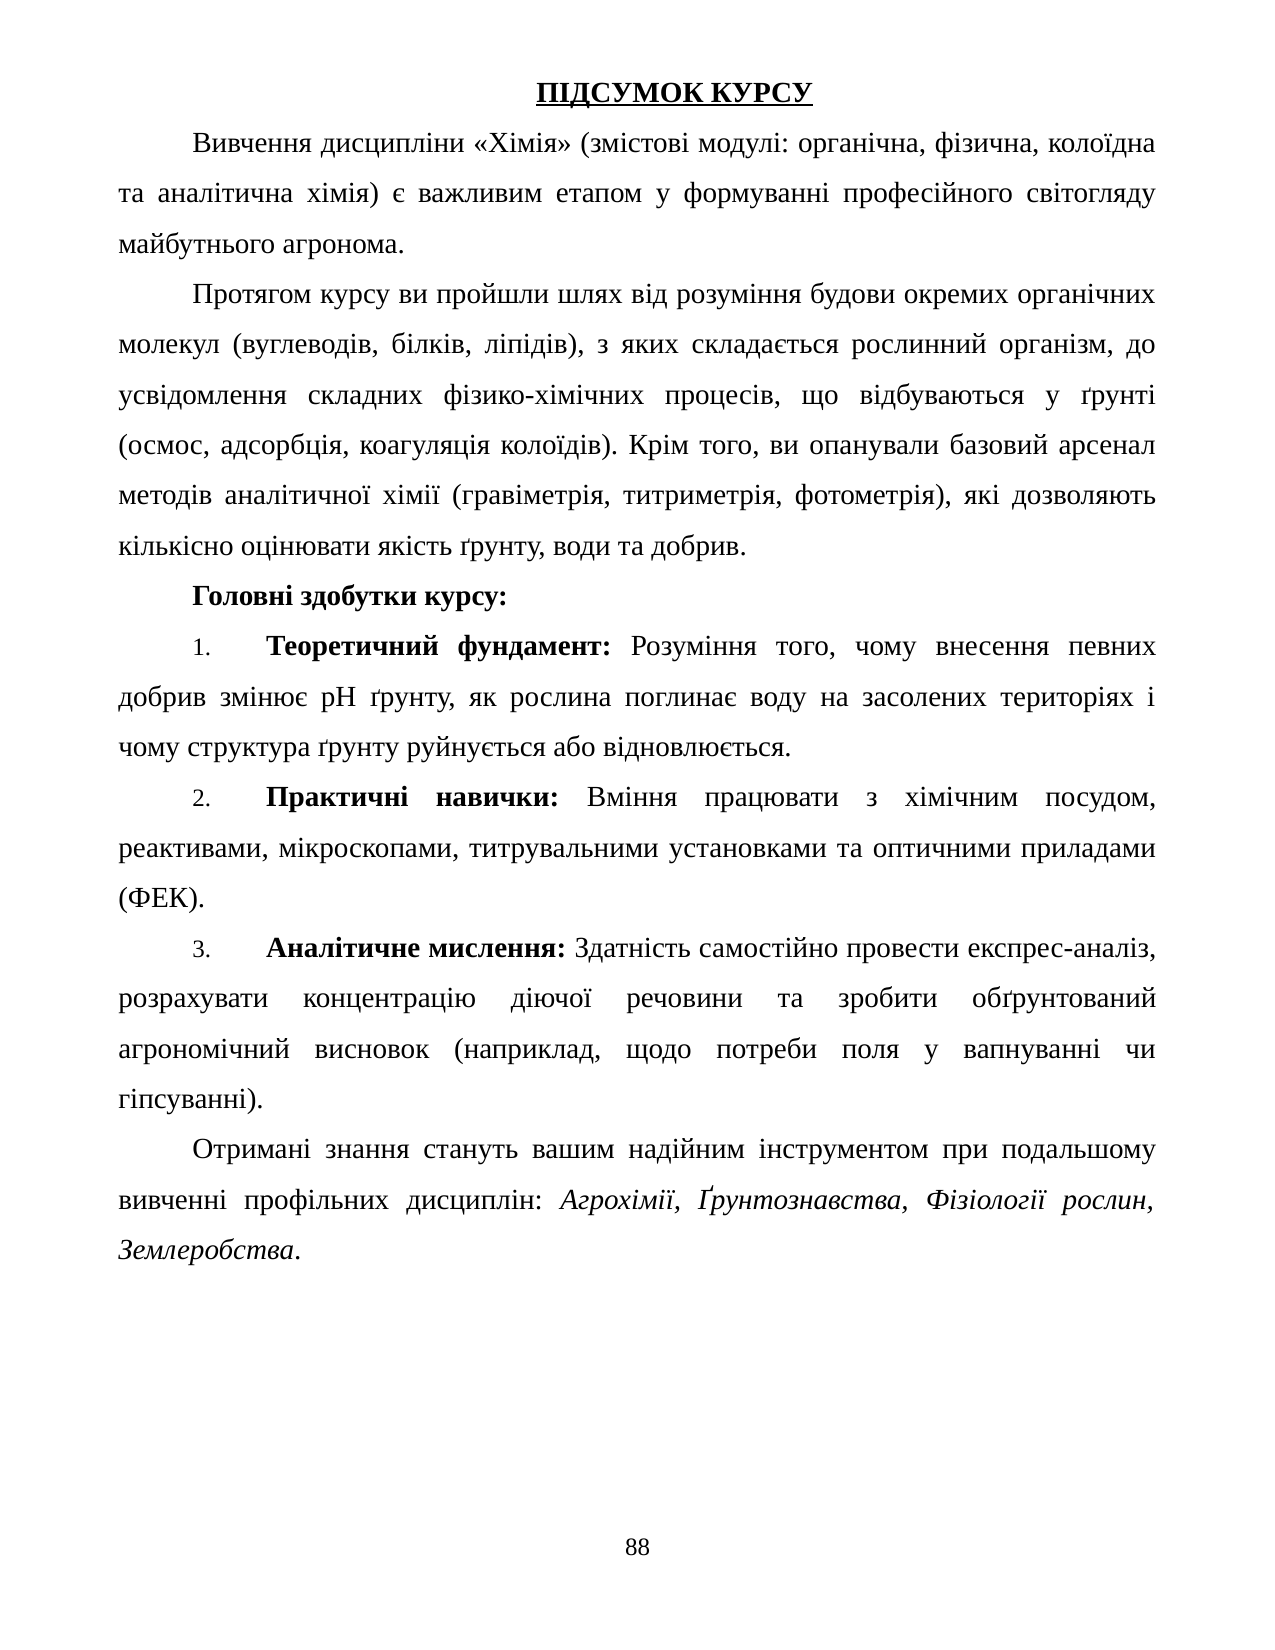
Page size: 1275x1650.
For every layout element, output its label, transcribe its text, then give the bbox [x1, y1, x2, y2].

subtitle ПІДСУМОК КУРСУ [118, 75, 1157, 108]
text Головні здобутки курсу: [118, 578, 1157, 612]
text Вивчення дисципліни «Хімія» (змістові модулі: органічна, фізична, колоїдна та аналітична хімія) є важливим етапом у формуванні професійного світогляду майбутнього агронома. [118, 125, 1157, 259]
text Протягом курсу ви пройшли шлях від розуміння будови окремих органічних молекул (вуглеводів, білків, ліпідів), з яких складається рослинний організм, до усвідомлення складних фізико-хімічних процесів, що відбуваються у ґрунті (осмос, адсорбція, коагуляція колоїдів). Крім того, ви опанували базовий арсенал методів аналітичної хімії (гравіметрія, титриметрія, фотометрія), які дозволяють кількісно оцінювати якість ґрунту, води та добрив. [118, 276, 1157, 561]
text Отримані знання стануть вашим надійним інструментом при подальшому вивченні профільних дисциплін: Агрохімії, Ґрунтознавства, Фізіології рослин, Землеробства. [118, 1132, 1157, 1266]
list Теоретичний фундамент: Розуміння того, чому внесення певних добрив змінює pH ґрунту, як рослина поглинає воду на засолених територіях і чому структура ґрунту руйнується або відновлюється. [118, 628, 1157, 763]
list Аналітичне мислення: Здатність самостійно провести експрес-аналіз, розрахувати концентрацію діючої речовини та зробити обґрунтований агрономічний висновок (наприклад, щодо потреби поля у вапнуванні чи гіпсуванні). [118, 930, 1157, 1115]
list Практичні навички: Вміння працювати з хімічним посудом, реактивами, мікроскопами, титрувальними установками та оптичними приладами (ФЕК). [118, 779, 1157, 913]
